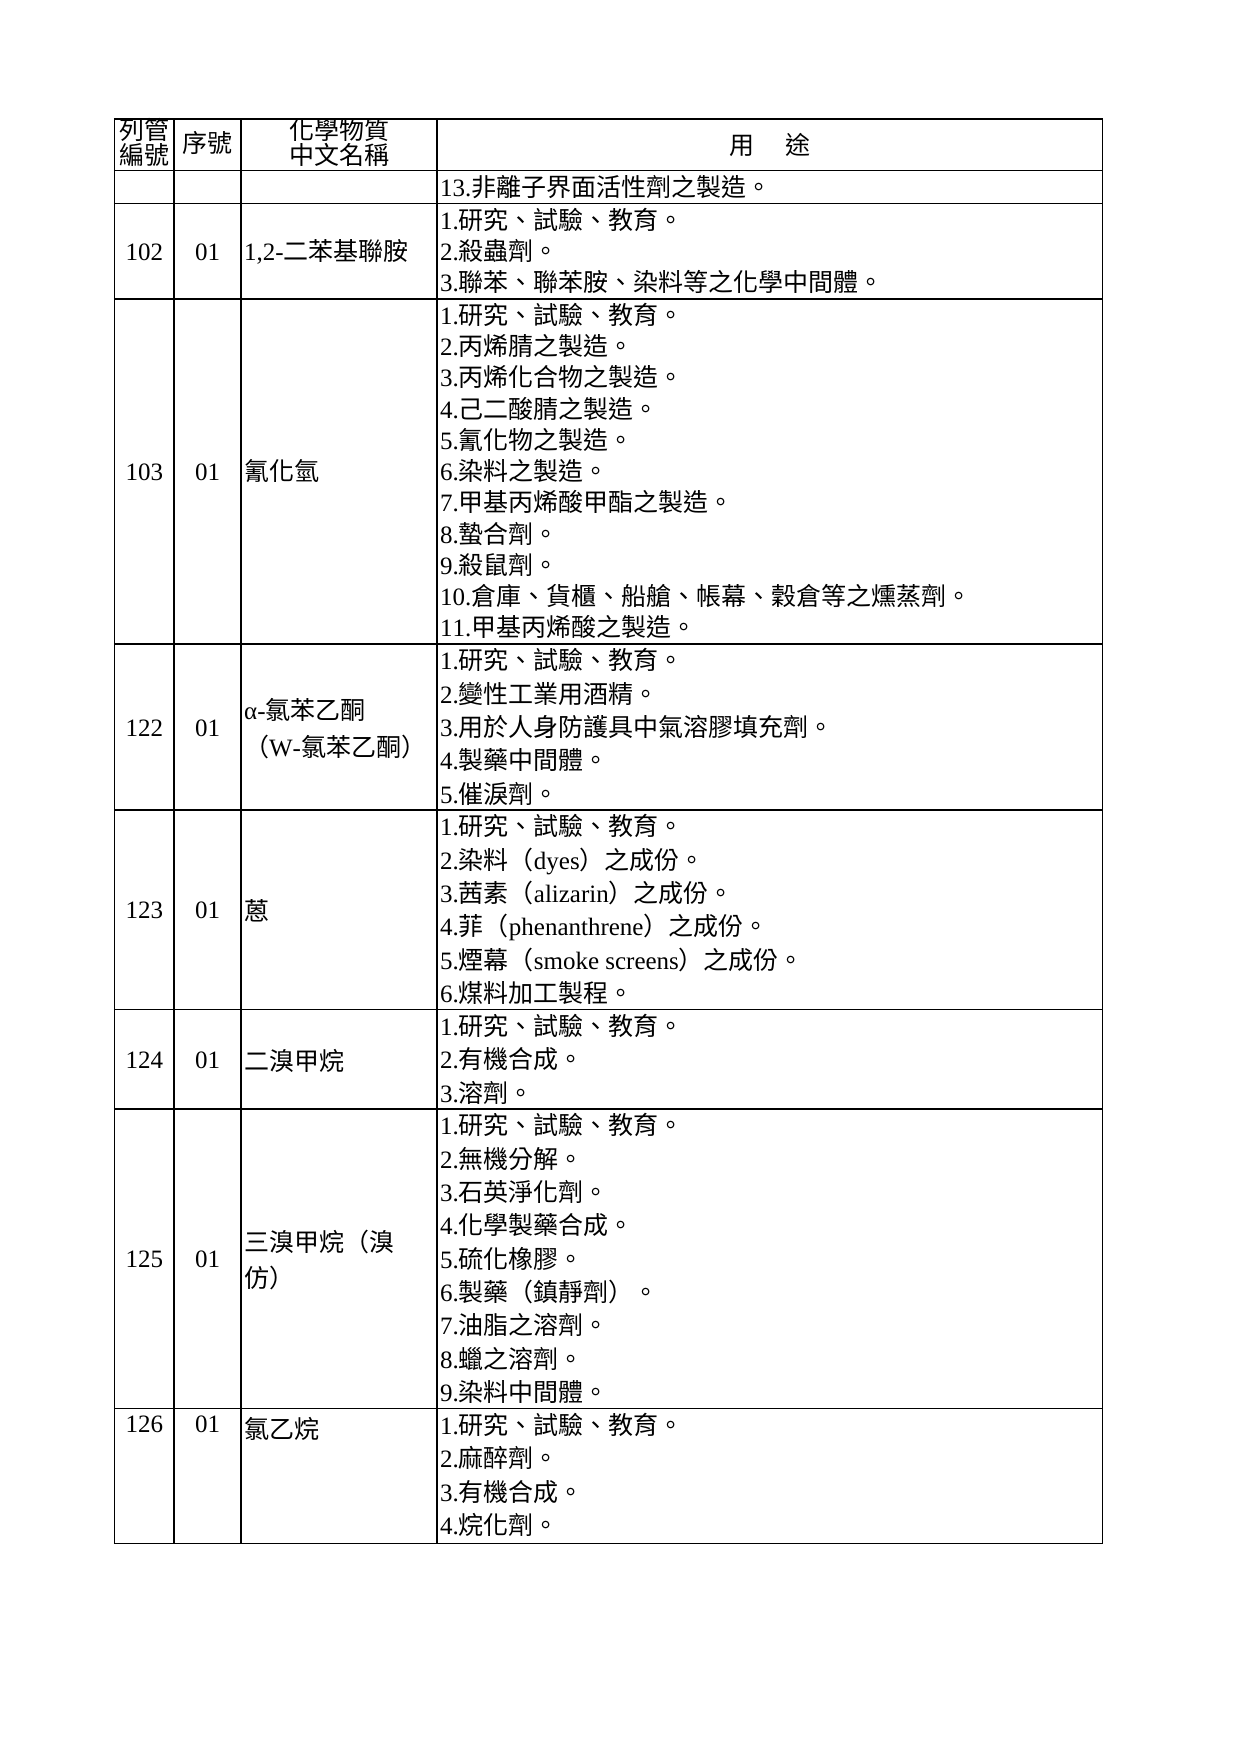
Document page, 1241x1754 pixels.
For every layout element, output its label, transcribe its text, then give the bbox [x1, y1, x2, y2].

table_cell 122 [115, 645, 173, 809]
table_cell 13.非離子界面活性劑之製造。 [438, 171, 1102, 202]
table_cell 1,2-二苯基聯胺 [242, 204, 436, 298]
table_cell 01 [175, 1010, 240, 1108]
table_cell 01 [175, 1409, 240, 1543]
table_cell 01 [175, 1110, 240, 1408]
table_cell 二溴甲烷 [242, 1010, 436, 1108]
table_cell 1.研究、試驗、教育。 2.丙烯腈之製造。 3.丙烯化合物之製造。 4.己二酸腈之製造。 5.氰化物之製造。 6.染料之製造。 7.甲基丙烯酸甲酯之製造。 8.蟄合劑。 9.殺鼠劑。 10.倉庫、貨櫃、船艙、帳幕、穀倉等之燻蒸劑。 11.甲基丙烯酸之製造。 [438, 300, 1102, 643]
table_cell [115, 171, 173, 202]
table_cell 124 [115, 1010, 173, 1108]
table_cell α-氯苯乙酮 （W-氯苯乙酮） [242, 645, 436, 809]
table_cell 1.研究、試驗、教育。 2.無機分解。 3.石英淨化劑。 4.化學製藥合成。 5.硫化橡膠。 6.製藥（鎮靜劑）。 7.油脂之溶劑。 8.蠟之溶劑。 9.染料中間體。 [438, 1110, 1102, 1408]
table_cell 1.研究、試驗、教育。 2.有機合成。 3.溶劑。 [438, 1010, 1102, 1108]
table_cell [175, 171, 240, 202]
table_cell 01 [175, 645, 240, 809]
table_cell 102 [115, 204, 173, 298]
table_cell 01 [175, 204, 240, 298]
table_cell 三溴甲烷（溴仿） [242, 1110, 436, 1408]
table_header 序號 [175, 120, 240, 170]
table_cell 125 [115, 1110, 173, 1408]
table_cell 1.研究、試驗、教育。 2.麻醉劑。 3.有機合成。 4.烷化劑。 [438, 1409, 1102, 1543]
table_header 化學物質 中文名稱 [242, 120, 436, 170]
table_cell 1.研究、試驗、教育。 2.殺蟲劑。 3.聯苯、聯苯胺、染料等之化學中間體。 [438, 204, 1102, 298]
table_header 列管編號 [115, 120, 173, 170]
table_cell 蒽 [242, 811, 436, 1009]
table_cell 01 [175, 811, 240, 1009]
table_cell 1.研究、試驗、教育。 2.變性工業用酒精。 3.用於人身防護具中氣溶膠填充劑。 4.製藥中間體。 5.催淚劑。 [438, 645, 1102, 809]
table_cell 126 [115, 1409, 173, 1543]
table_cell 氯乙烷 [242, 1409, 436, 1543]
table_cell [242, 171, 436, 202]
table_cell 123 [115, 811, 173, 1009]
table_cell 103 [115, 300, 173, 643]
table_cell 氰化氫 [242, 300, 436, 643]
table_header 用途 [438, 120, 1102, 170]
table_cell 1.研究、試驗、教育。 2.染料（dyes）之成份。 3.茜素（alizarin）之成份。 4.菲（phenanthrene）之成份。 5.煙幕（smoke screens）之成份。 6.煤料加工製程。 [438, 811, 1102, 1009]
table_cell 01 [175, 300, 240, 643]
